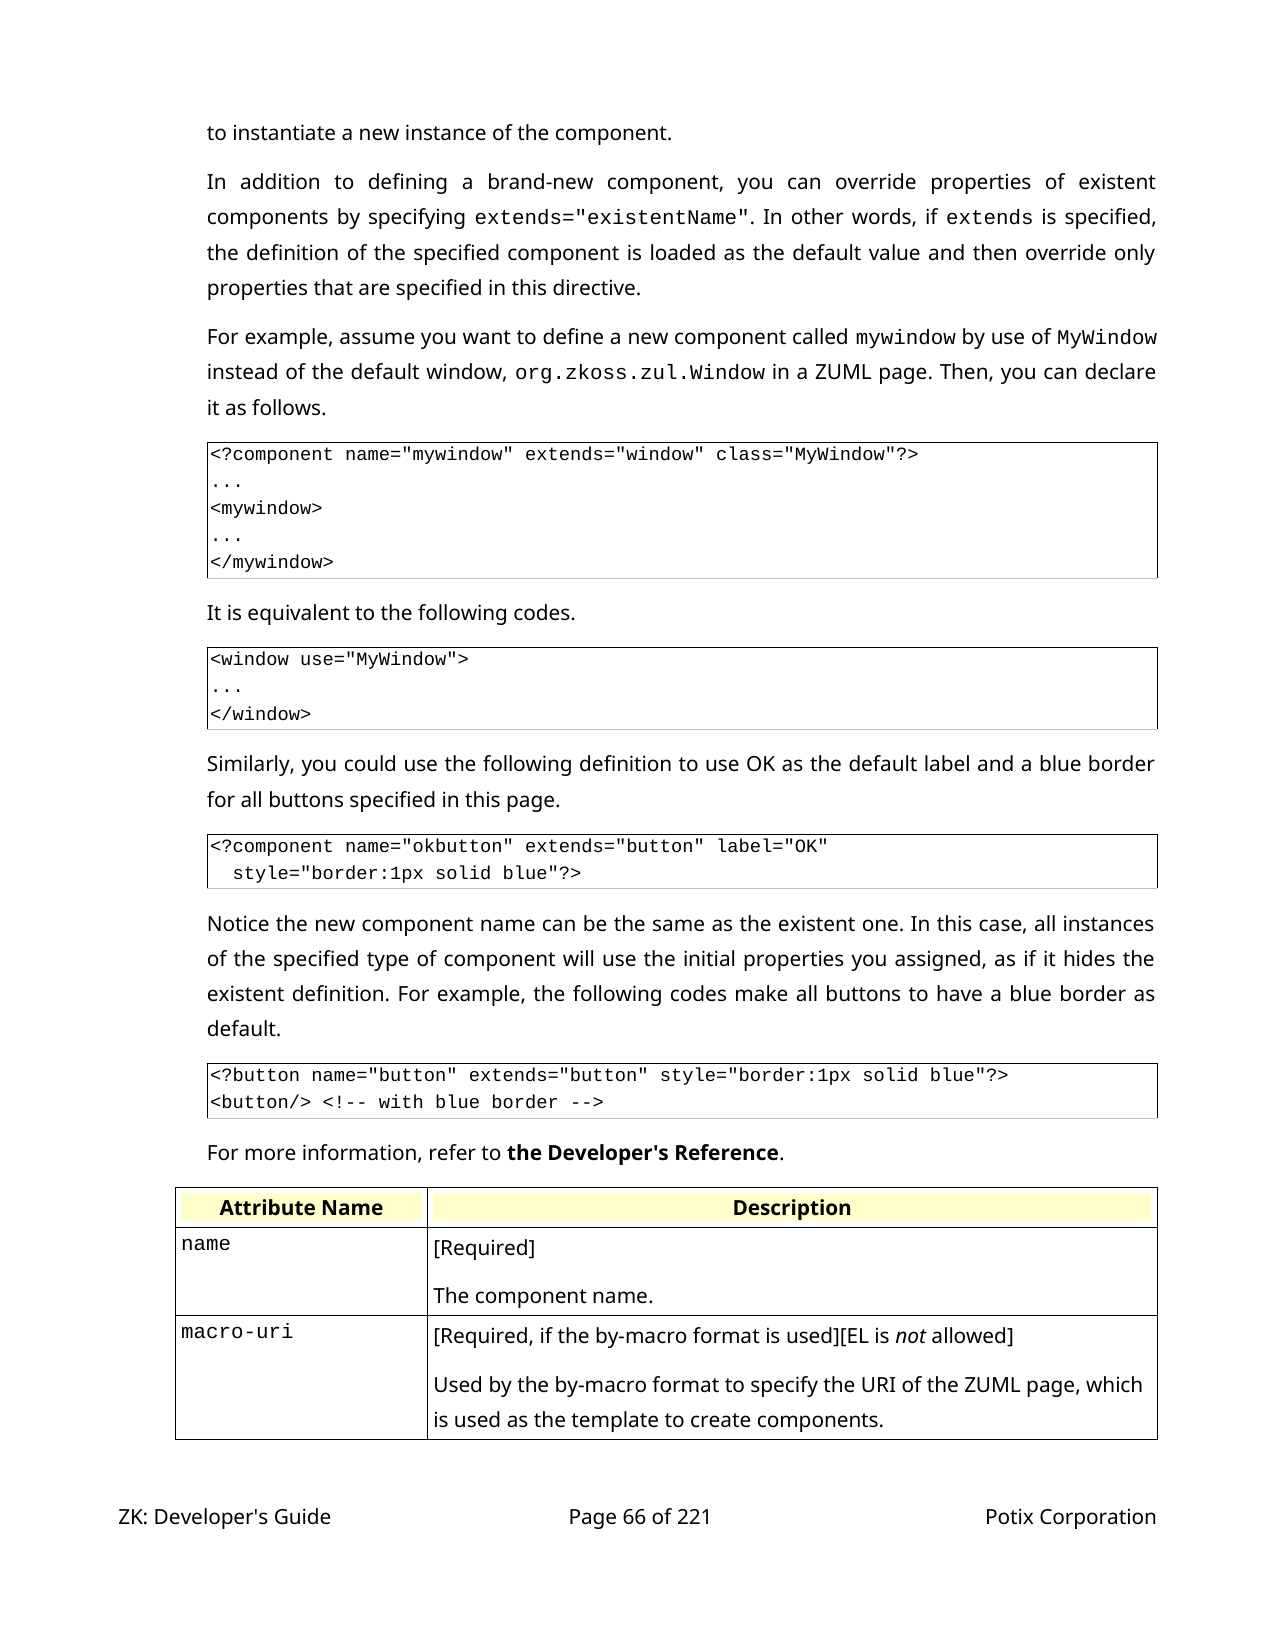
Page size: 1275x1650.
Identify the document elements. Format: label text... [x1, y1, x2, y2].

text <?component name="mywindow" extends="window" class="MyWindow"?> [208, 443, 1157, 466]
text It is equivalent to the following codes. [207, 598, 1157, 627]
text For example, assume you want to define a new component called mywindow by use of MyWindow instead of the default window, org.zkoss.zul.Window in a ZUML page. Then, you can declare it as follows. [207, 322, 1157, 421]
text <?button name="button" extends="button" style="border:1px solid blue"?> [208, 1064, 1157, 1087]
text For more information, refer to the Developer's Reference. [207, 1138, 1157, 1166]
text In addition to defining a brand-new component, you can override properties of existent components by specifying extends="existentName". In other words, if extends is specified, the definition of the specified component is loaded as the default value and then override only properties that are specified in this directive. [207, 167, 1157, 301]
text Notice the new component name can be the same as the existent one. In this case, all instances of the specified type of component will use the initial properties you assigned, as if it hides the existent definition. For example, the following codes make all buttons to have a blue border as default. [207, 909, 1157, 1042]
table_cell [Required] The component name. [428, 1228, 1157, 1315]
table_cell macro-uri [176, 1316, 427, 1439]
text <window use="MyWindow"> [208, 648, 1157, 671]
table_cell name [176, 1228, 427, 1315]
text ... [208, 523, 1157, 547]
text Similarly, you could use the following definition to use OK as the default label and a blue border for all buttons specified in this page. [207, 749, 1157, 813]
table_cell [Required, if the by-macro format is used][EL is not allowed] Used by the by-macro format to specify the URI of the ZUML page, which is used as the template to create components. [428, 1316, 1157, 1439]
text to instantiate a new instance of the component. [207, 118, 1157, 146]
text </window> [208, 702, 1157, 729]
text <mywindow> [208, 496, 1157, 520]
text <?component name="okbutton" extends="button" label="OK" [208, 835, 1157, 858]
text <button/> <!-- with blue border --> [208, 1090, 1157, 1118]
text style="border:1px solid blue"?> [208, 861, 1157, 888]
table_header Description [428, 1188, 1157, 1227]
table_header Attribute Name [176, 1188, 427, 1227]
text ... [208, 469, 1157, 493]
text </mywindow> [208, 550, 1157, 578]
text ... [208, 674, 1157, 699]
